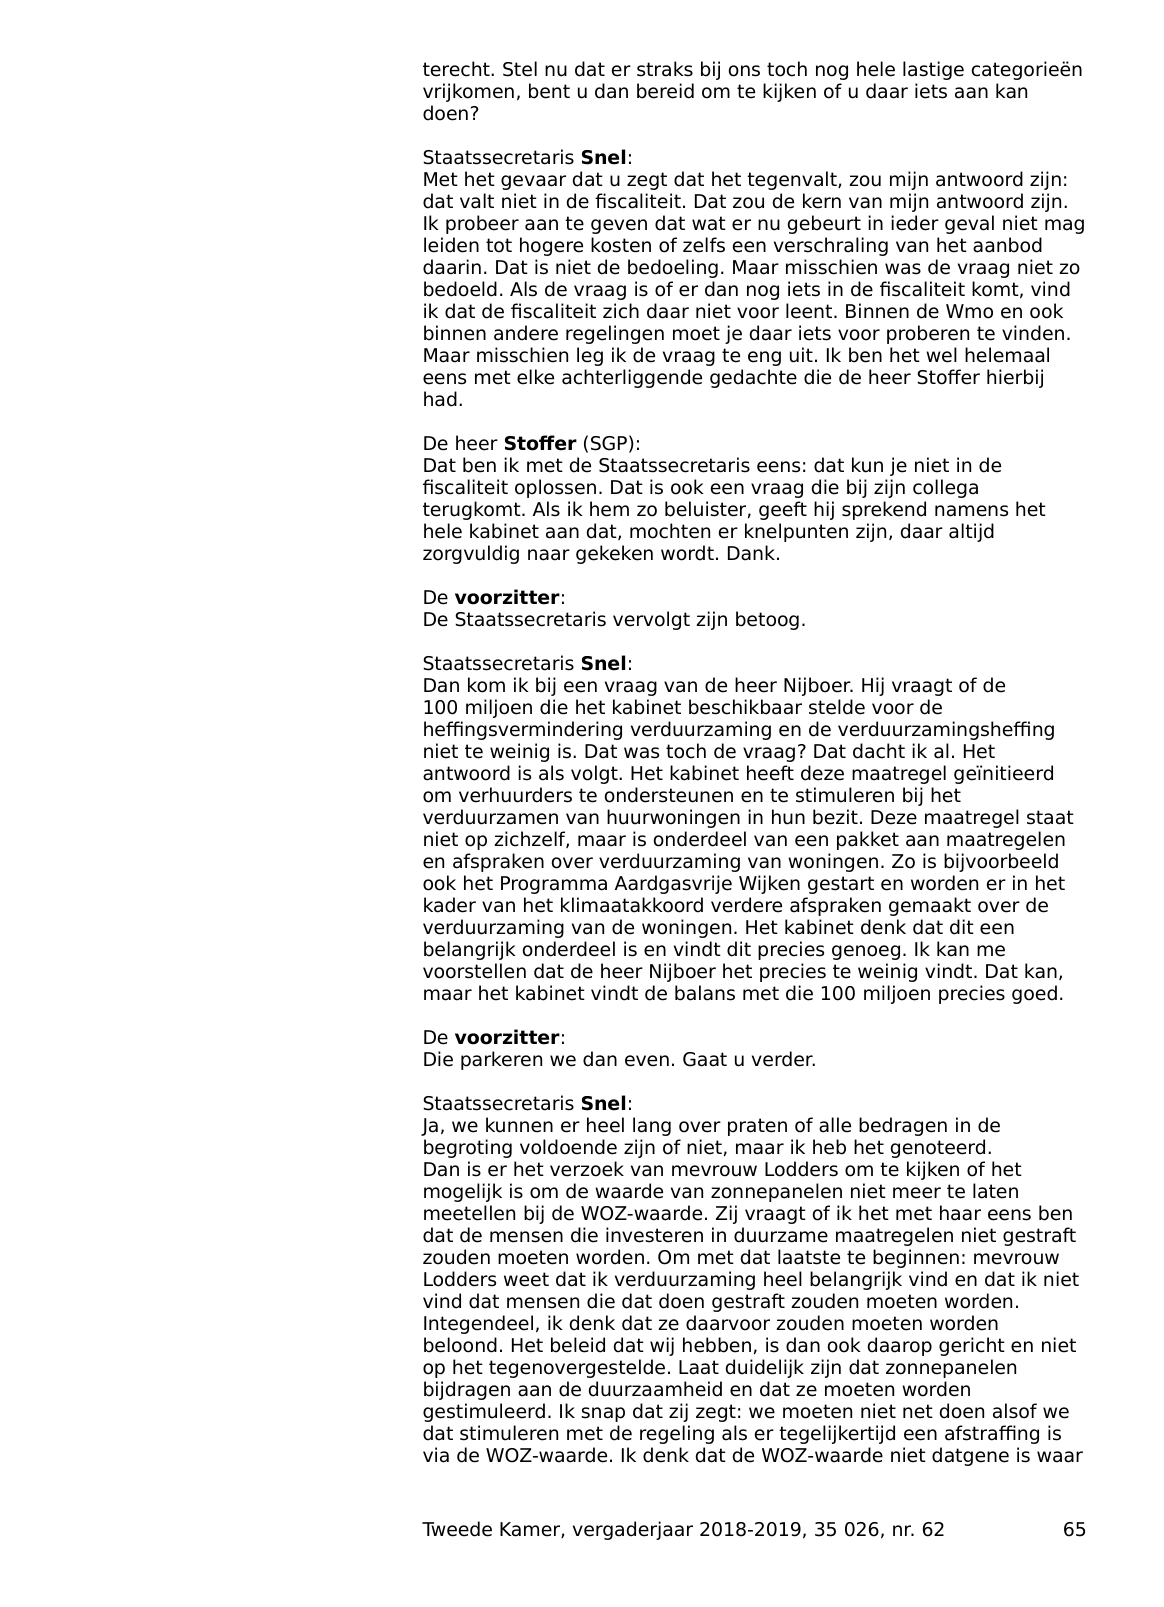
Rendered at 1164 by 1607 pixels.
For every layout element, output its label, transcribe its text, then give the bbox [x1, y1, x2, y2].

text Staatssecretaris Snel: [422, 147, 1087, 169]
text De Staatssecretaris vervolgt zijn betoog. [422, 609, 1087, 631]
text Dan is er het verzoek van mevrouw Lodders om te kijken of het mogelijk is om de waarde van zonnepanelen niet meer te laten meetellen bij de WOZ-waarde. Zij vraagt of ik het met haar eens ben dat de mensen die investeren in duurzame maatregelen niet gestraft zouden moeten worden. Om met dat laatste te beginnen: mevrouw Lodders weet dat ik verduurzaming heel belangrijk vind en dat ik niet vind dat mensen die dat doen gestraft zouden moeten worden. Integendeel, ik denk dat ze daarvoor zouden moeten worden beloond. Het beleid dat wij hebben, is dan ook daarop gericht en niet op het tegenovergestelde. Laat duidelijk zijn dat zonnepanelen bijdragen aan de duurzaamheid en dat ze moeten worden gestimuleerd. Ik snap dat zij zegt: we moeten niet net doen alsof we dat stimuleren met de regeling als er tegelijkertijd een afstraffing is via de WOZ-waarde. Ik denk dat de WOZ-waarde niet datgene is waar [422, 1159, 1087, 1467]
text terecht. Stel nu dat er straks bij ons toch nog hele lastige categorieën vrijkomen, bent u dan bereid om te kijken of u daar iets aan kan doen? [422, 59, 1087, 125]
text Staatssecretaris Snel: [422, 653, 1087, 675]
text De voorzitter: [422, 1027, 1087, 1049]
text Ja, we kunnen er heel lang over praten of alle bedragen in de begroting voldoende zijn of niet, maar ik heb het genoteerd. [422, 1115, 1087, 1159]
text Dan kom ik bij een vraag van de heer Nijboer. Hij vraagt of de 100 miljoen die het kabinet beschikbaar stelde voor de heffingsvermindering verduurzaming en de verduurzamingsheffing niet te weinig is. Dat was toch de vraag? Dat dacht ik al. Het antwoord is als volgt. Het kabinet heeft deze maatregel geïnitieerd om verhuurders te ondersteunen en te stimuleren bij het verduurzamen van huurwoningen in hun bezit. Deze maatregel staat niet op zichzelf, maar is onderdeel van een pakket aan maatregelen en afspraken over verduurzaming van woningen. Zo is bijvoorbeeld ook het Programma Aardgasvrije Wijken gestart en worden er in het kader van het klimaatakkoord verdere afspraken gemaakt over de verduurzaming van de woningen. Het kabinet denk dat dit een belangrijk onderdeel is en vindt dit precies genoeg. Ik kan me voorstellen dat de heer Nijboer het precies te weinig vindt. Dat kan, maar het kabinet vindt de balans met die 100 miljoen precies goed. [422, 675, 1087, 1005]
text Met het gevaar dat u zegt dat het tegenvalt, zou mijn antwoord zijn: dat valt niet in de fiscaliteit. Dat zou de kern van mijn antwoord zijn. Ik probeer aan te geven dat wat er nu gebeurt in ieder geval niet mag leiden tot hogere kosten of zelfs een verschraling van het aanbod daarin. Dat is niet de bedoeling. Maar misschien was de vraag niet zo bedoeld. Als de vraag is of er dan nog iets in de fiscaliteit komt, vind ik dat de fiscaliteit zich daar niet voor leent. Binnen de Wmo en ook binnen andere regelingen moet je daar iets voor proberen te vinden. Maar misschien leg ik de vraag te eng uit. Ik ben het wel helemaal eens met elke achterliggende gedachte die de heer Stoffer hierbij had. [422, 169, 1087, 411]
text Staatssecretaris Snel: [422, 1093, 1087, 1115]
text Die parkeren we dan even. Gaat u verder. [422, 1049, 1087, 1071]
text De heer Stoffer (SGP): [422, 433, 1087, 455]
text Dat ben ik met de Staatssecretaris eens: dat kun je niet in de fiscaliteit oplossen. Dat is ook een vraag die bij zijn collega terugkomt. Als ik hem zo beluister, geeft hij sprekend namens het hele kabinet aan dat, mochten er knelpunten zijn, daar altijd zorgvuldig naar gekeken wordt. Dank. [422, 455, 1087, 565]
text De voorzitter: [422, 587, 1087, 609]
